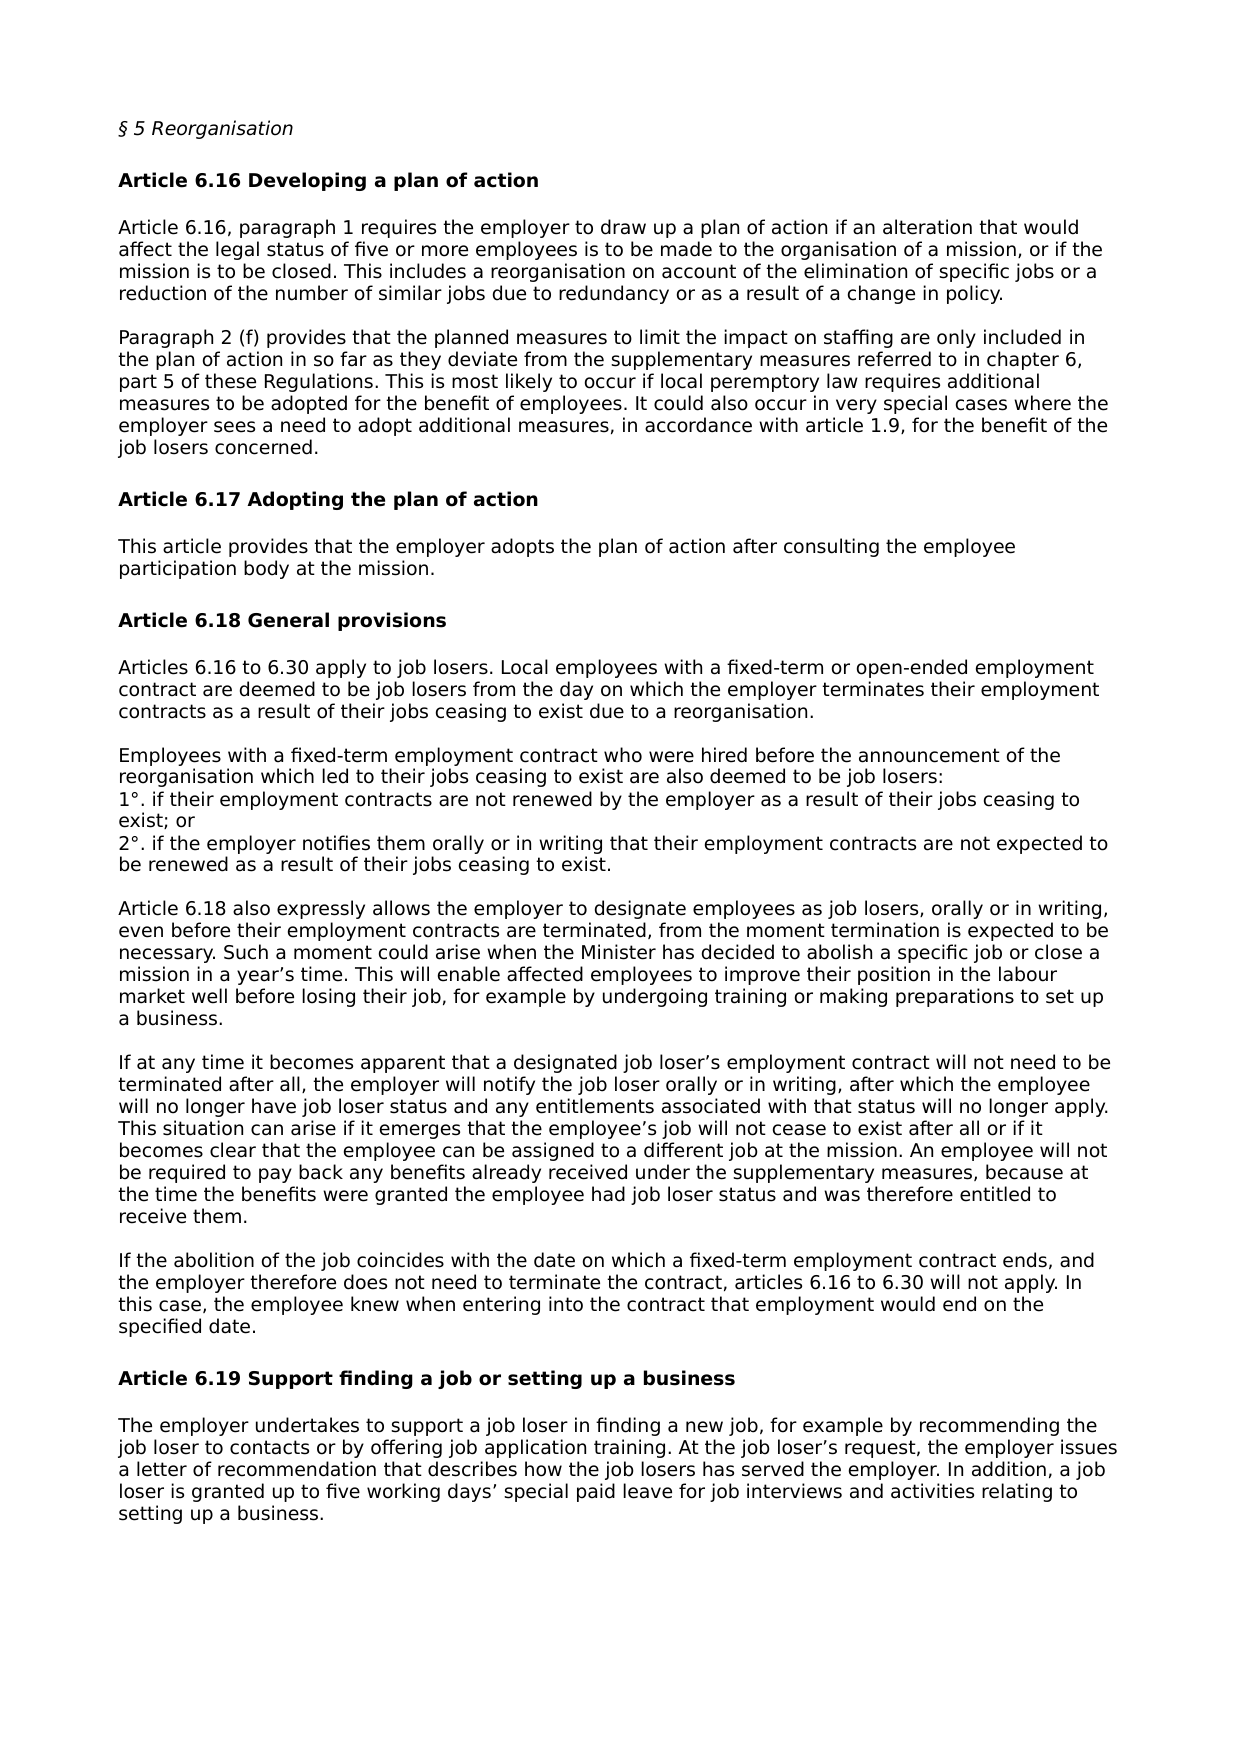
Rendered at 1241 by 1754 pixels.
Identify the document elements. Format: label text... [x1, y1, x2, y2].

subtitle Article 6.16 Developing a plan of action [118, 170, 1122, 192]
subtitle Article 6.19 Support finding a job or setting up a business [118, 1368, 1122, 1389]
text Employees with a fixed-term employment contract who were hired before the announcement of the reorganisation which led to their jobs ceasing to exist are also deemed to be job losers: [118, 744, 1122, 788]
subtitle Article 6.18 General provisions [118, 610, 1122, 632]
text Article 6.16, paragraph 1 requires the employer to draw up a plan of action if an alteration that would affect the legal status of five or more employees is to be made to the organisation of a mission, or if the mission is to be closed. This includes a reorganisation on account of the elimination of specific jobs or a reduction of the number of similar jobs due to redundancy or as a result of a change in policy. [118, 217, 1122, 305]
text Articles 6.16 to 6.30 apply to job losers. Local employees with a fixed-term or open-ended employment contract are deemed to be job losers from the day on which the employer terminates their employment contracts as a result of their jobs ceasing to exist due to a reorganisation. [118, 657, 1122, 723]
text Article 6.18 also expressly allows the employer to designate employees as job losers, orally or in writing, even before their employment contracts are terminated, from the moment termination is expected to be necessary. Such a moment could arise when the Minister has decided to abolish a specific job or close a mission in a year’s time. This will enable affected employees to improve their position in the labour market well before losing their job, for example by undergoing training or making preparations to set up a business. [118, 898, 1122, 1030]
text If the abolition of the job coincides with the date on which a fixed-term employment contract ends, and the employer therefore does not need to terminate the contract, articles 6.16 to 6.30 will not apply. In this case, the employee knew when entering into the contract that employment would end on the specified date. [118, 1250, 1122, 1338]
text 2°. if the employer notifies them orally or in writing that their employment contracts are not expected to be renewed as a result of their jobs ceasing to exist. [118, 832, 1122, 876]
text The employer undertakes to support a job loser in finding a new job, for example by recommending the job loser to contacts or by offering job application training. At the job loser’s request, the employer issues a letter of recommendation that describes how the job losers has served the employer. In addition, a job loser is granted up to five working days’ special paid leave for job interviews and activities relating to setting up a business. [118, 1414, 1122, 1524]
text Paragraph 2 (f) provides that the planned measures to limit the impact on staffing are only included in the plan of action in so far as they deviate from the supplementary measures referred to in chapter 6, part 5 of these Regulations. This is most likely to occur if local peremptory law requires additional measures to be adopted for the benefit of employees. It could also occur in very special cases where the employer sees a need to adopt additional measures, in accordance with article 1.9, for the benefit of the job losers concerned. [118, 327, 1122, 459]
subtitle § 5 Reorganisation [118, 118, 1122, 140]
subtitle Article 6.17 Adopting the plan of action [118, 489, 1122, 511]
text This article provides that the employer adopts the plan of action after consulting the employee participation body at the mission. [118, 536, 1122, 580]
text 1°. if their employment contracts are not renewed by the employer as a result of their jobs ceasing to exist; or [118, 788, 1122, 832]
text If at any time it becomes apparent that a designated job loser’s employment contract will not need to be terminated after all, the employer will notify the job loser orally or in writing, after which the employee will no longer have job loser status and any entitlements associated with that status will no longer apply. This situation can arise if it emerges that the employee’s job will not cease to exist after all or if it becomes clear that the employee can be assigned to a different job at the mission. An employee will not be required to pay back any benefits already received under the supplementary measures, because at the time the benefits were granted the employee had job loser status and was therefore entitled to receive them. [118, 1052, 1122, 1228]
